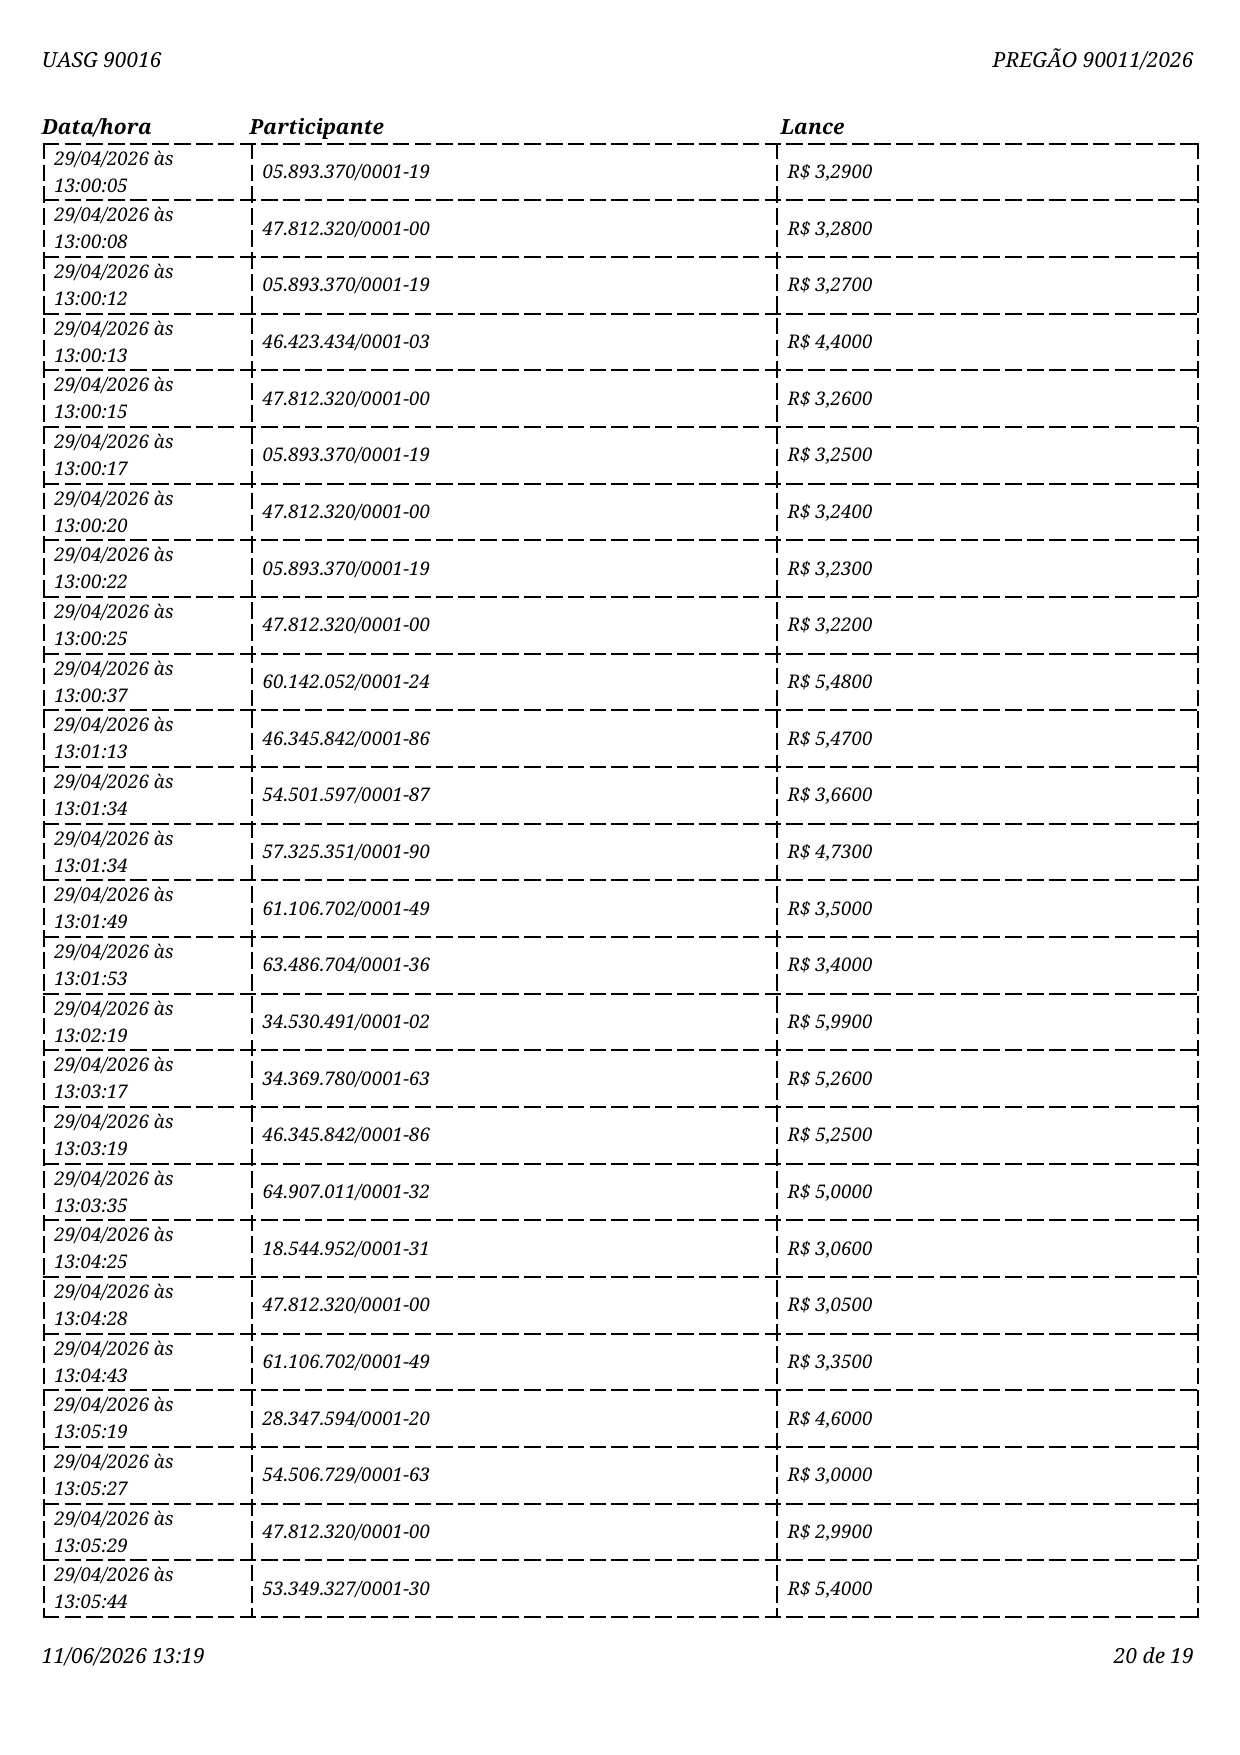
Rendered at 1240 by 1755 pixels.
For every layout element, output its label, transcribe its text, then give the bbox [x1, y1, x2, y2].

table_cell 29/04/2026 às 13:05:27 [44, 1446, 252, 1503]
table_cell 54.501.597/0001-87 [252, 766, 777, 823]
table_cell 60.142.052/0001-24 [252, 653, 777, 709]
table_cell R$ 5,4700 [777, 709, 1198, 766]
table_cell R$ 3,6600 [777, 766, 1198, 823]
table_cell R$ 3,0500 [777, 1276, 1198, 1333]
table_cell 47.812.320/0001-00 [252, 1276, 777, 1333]
table_cell 29/04/2026 às 13:00:08 [44, 199, 252, 256]
table_cell 34.530.491/0001-02 [252, 993, 777, 1049]
table_cell R$ 5,2600 [777, 1049, 1198, 1106]
table_cell 29/04/2026 às 13:03:17 [44, 1049, 252, 1106]
table_cell R$ 3,5000 [777, 879, 1198, 936]
table_header 29/04/2026 às 13:00:05 [44, 143, 252, 199]
table_cell 28.347.594/0001-20 [252, 1389, 777, 1446]
table_cell 29/04/2026 às 13:04:43 [44, 1333, 252, 1389]
table_cell R$ 3,2200 [777, 596, 1198, 653]
table_cell 54.506.729/0001-63 [252, 1446, 777, 1503]
table_cell 34.369.780/0001-63 [252, 1049, 777, 1106]
table_cell 47.812.320/0001-00 [252, 369, 777, 426]
table_cell 29/04/2026 às 13:03:19 [44, 1106, 252, 1163]
table_cell 29/04/2026 às 13:00:12 [44, 256, 252, 313]
table_cell 29/04/2026 às 13:01:53 [44, 936, 252, 993]
table_header 05.893.370/0001-19 [252, 143, 777, 199]
table_cell R$ 2,9900 [777, 1503, 1198, 1559]
table_cell 57.325.351/0001-90 [252, 823, 777, 879]
table_cell 29/04/2026 às 13:01:34 [44, 823, 252, 879]
table_cell 29/04/2026 às 13:03:35 [44, 1163, 252, 1219]
table_cell 29/04/2026 às 13:00:25 [44, 596, 252, 653]
table_cell R$ 3,2300 [777, 539, 1198, 596]
table_cell R$ 3,4000 [777, 936, 1198, 993]
table_cell 29/04/2026 às 13:01:34 [44, 766, 252, 823]
table_cell 18.544.952/0001-31 [252, 1219, 777, 1276]
table_cell R$ 3,3500 [777, 1333, 1198, 1389]
table_cell 61.106.702/0001-49 [252, 1333, 777, 1389]
table_cell 29/04/2026 às 13:04:28 [44, 1276, 252, 1333]
table_cell 47.812.320/0001-00 [252, 1503, 777, 1559]
table_cell 29/04/2026 às 13:05:44 [44, 1559, 252, 1616]
table_cell R$ 4,6000 [777, 1389, 1198, 1446]
table_cell 29/04/2026 às 13:00:20 [44, 483, 252, 539]
table_cell 05.893.370/0001-19 [252, 539, 777, 596]
table_cell 29/04/2026 às 13:04:25 [44, 1219, 252, 1276]
table_cell R$ 5,0000 [777, 1163, 1198, 1219]
table_cell 53.349.327/0001-30 [252, 1559, 777, 1616]
table_cell 64.907.011/0001-32 [252, 1163, 777, 1219]
table_cell R$ 5,9900 [777, 993, 1198, 1049]
table_cell R$ 4,7300 [777, 823, 1198, 879]
table_header R$ 3,2900 [777, 143, 1198, 199]
table_cell R$ 5,4800 [777, 653, 1198, 709]
table_cell 05.893.370/0001-19 [252, 426, 777, 483]
table_cell 29/04/2026 às 13:01:49 [44, 879, 252, 936]
table_cell 29/04/2026 às 13:00:22 [44, 539, 252, 596]
text Data/hora Participante Lance [42, 112, 1196, 140]
table_cell 29/04/2026 às 13:05:19 [44, 1389, 252, 1446]
table_cell 29/04/2026 às 13:00:37 [44, 653, 252, 709]
table_cell 29/04/2026 às 13:01:13 [44, 709, 252, 766]
table_cell R$ 5,2500 [777, 1106, 1198, 1163]
table_cell 63.486.704/0001-36 [252, 936, 777, 993]
table_cell 05.893.370/0001-19 [252, 256, 777, 313]
table_cell R$ 3,2400 [777, 483, 1198, 539]
table_cell 46.345.842/0001-86 [252, 1106, 777, 1163]
table_cell R$ 3,0000 [777, 1446, 1198, 1503]
table_cell R$ 4,4000 [777, 313, 1198, 369]
table_cell R$ 3,2600 [777, 369, 1198, 426]
table_cell R$ 3,0600 [777, 1219, 1198, 1276]
table_cell 29/04/2026 às 13:00:17 [44, 426, 252, 483]
table_cell R$ 5,4000 [777, 1559, 1198, 1616]
table_cell 47.812.320/0001-00 [252, 596, 777, 653]
table_cell R$ 3,2800 [777, 199, 1198, 256]
table_cell 29/04/2026 às 13:02:19 [44, 993, 252, 1049]
table_cell 61.106.702/0001-49 [252, 879, 777, 936]
table_cell 46.345.842/0001-86 [252, 709, 777, 766]
table_cell 29/04/2026 às 13:05:29 [44, 1503, 252, 1559]
table_cell R$ 3,2500 [777, 426, 1198, 483]
table_cell 47.812.320/0001-00 [252, 483, 777, 539]
table_cell 29/04/2026 às 13:00:13 [44, 313, 252, 369]
table_cell 47.812.320/0001-00 [252, 199, 777, 256]
table_cell 29/04/2026 às 13:00:15 [44, 369, 252, 426]
table_cell 46.423.434/0001-03 [252, 313, 777, 369]
table_cell R$ 3,2700 [777, 256, 1198, 313]
